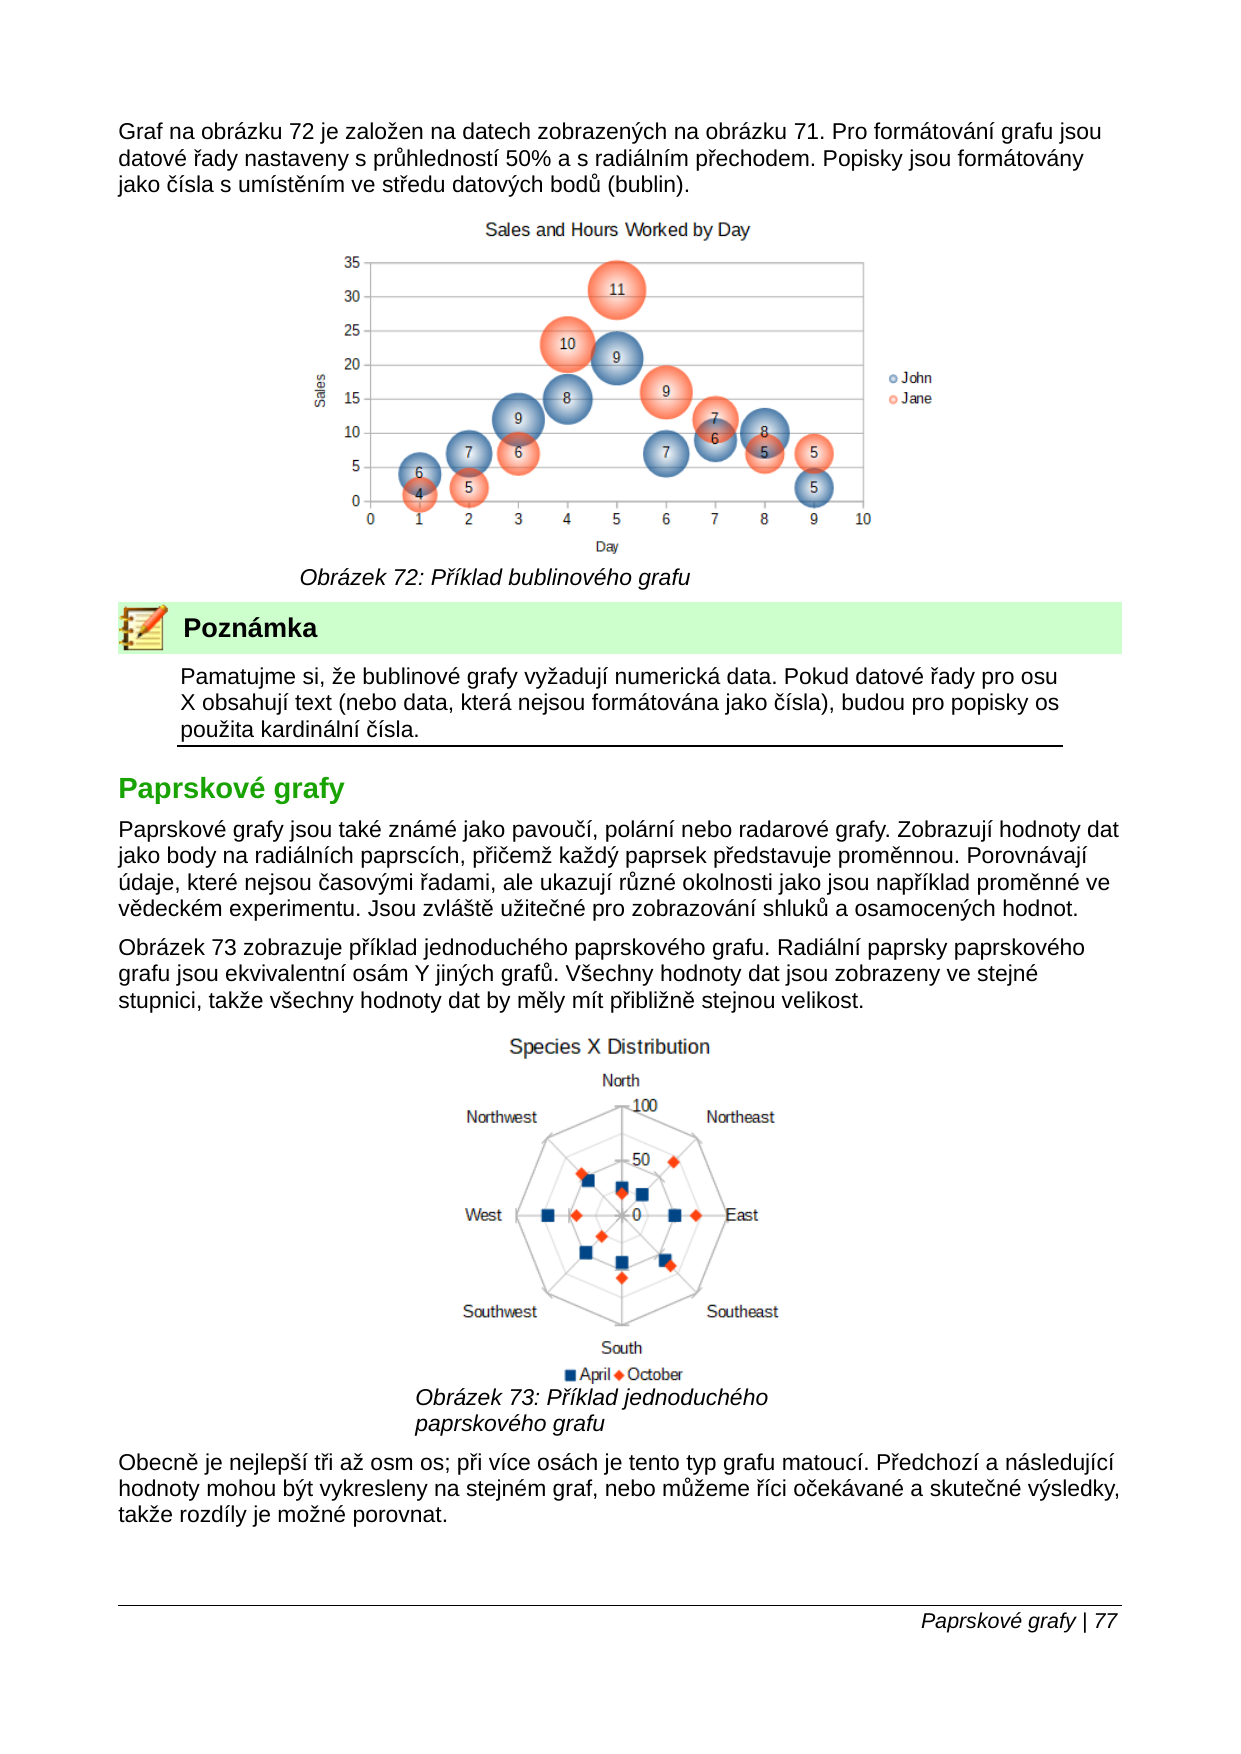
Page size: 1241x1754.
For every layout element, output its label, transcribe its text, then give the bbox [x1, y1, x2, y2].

text Graf na obrázku 72 je založen na datech zobrazených na obrázku 71. Pro formátování grafu jsou datové řady nastaveny s průhledností 50% a s radiálním přechodem. Popisky jsou formátovány jako čísla s umístěním ve středu datových bodů (bublin). [118, 118, 1122, 197]
subtitle Poznámka [118, 602, 1122, 654]
text Obrázek 73 zobrazuje příklad jednoduchého paprskového grafu. Radiální paprsky paprskového grafu jsou ekvivalentní osám Y jiných grafů. Všechny hodnoty dat jsou zobrazeny ve stejné stupnici, takže všechny hodnoty dat by měly mít přibližně stejnou velikost. [118, 934, 1122, 1013]
text Paprskové grafy jsou také známé jako pavoučí, polární nebo radarové grafy. Zobrazují hodnoty dat jako body na radiálních paprscích, přičemž každý paprsek představuje proměnnou. Porovnávají údaje, které nejsou časovými řadami, ale ukazují různé okolnosti jako jsou například proměnné ve vědeckém experimentu. Jsou zvláště užitečné pro zobrazování shluků a osamocených hodnot. [118, 816, 1122, 922]
text Obecně je nejlepší tři až osm os; při více osách je tento typ grafu matoucí. Předchozí a následující hodnoty mohou být vykresleny na stejném graf, nebo můžeme říci očekávané a skutečné výsledky, takže rozdíly je možné porovnat. [118, 1449, 1122, 1528]
text Pamatujme si, že bublinové grafy vyžadují numerická data. Pokud datové řady pro osu X obsahují text (nebo data, která nejsou formátována jako čísla), budou pro popisky os použita kardinální čísla. [177, 660, 1063, 745]
picture [119, 603, 170, 654]
picture [299, 209, 941, 564]
text Obrázek 73: Příklad jednoduchého paprskového grafu [415, 1384, 825, 1437]
picture [415, 1025, 826, 1384]
subtitle Paprskové grafy [118, 771, 1122, 804]
text Obrázek 72: Příklad bublinového grafu [299, 564, 941, 590]
